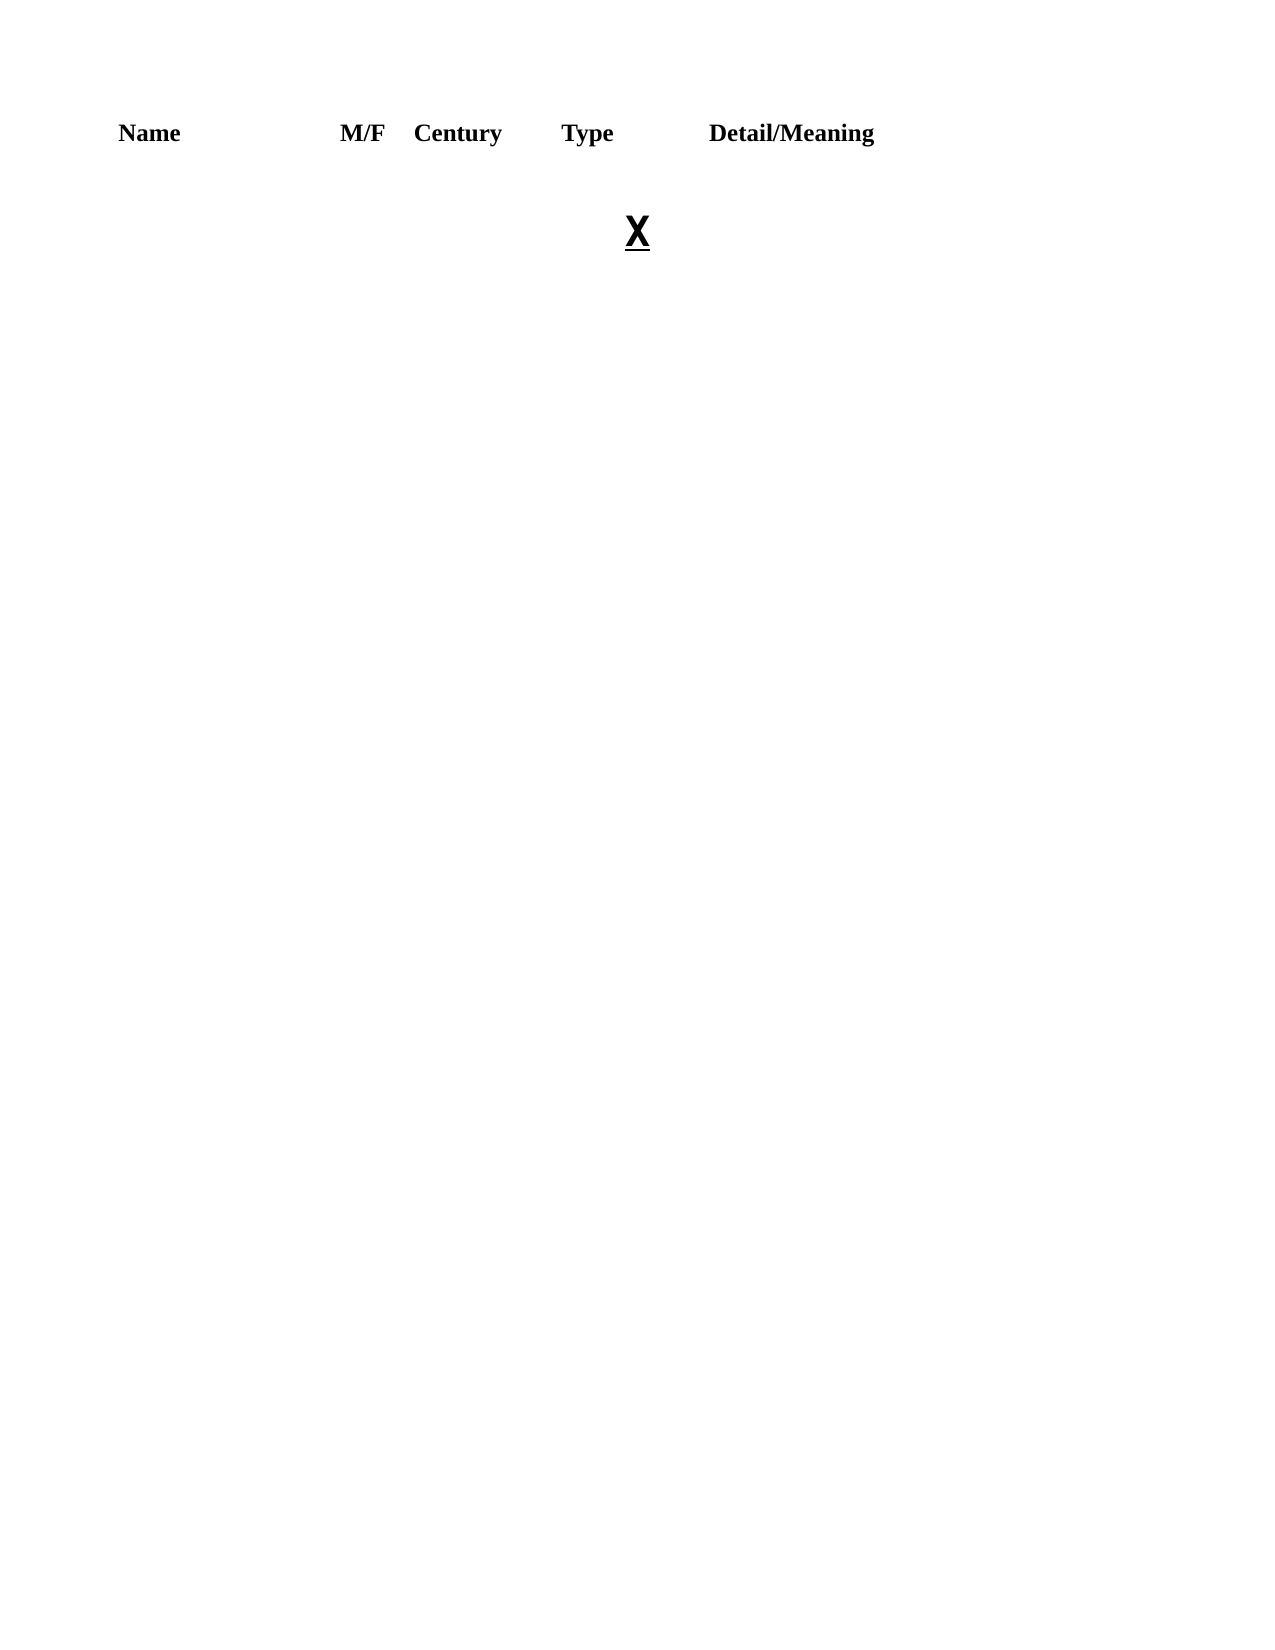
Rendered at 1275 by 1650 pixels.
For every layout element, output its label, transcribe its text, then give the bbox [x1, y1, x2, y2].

text X [118, 207, 1157, 256]
